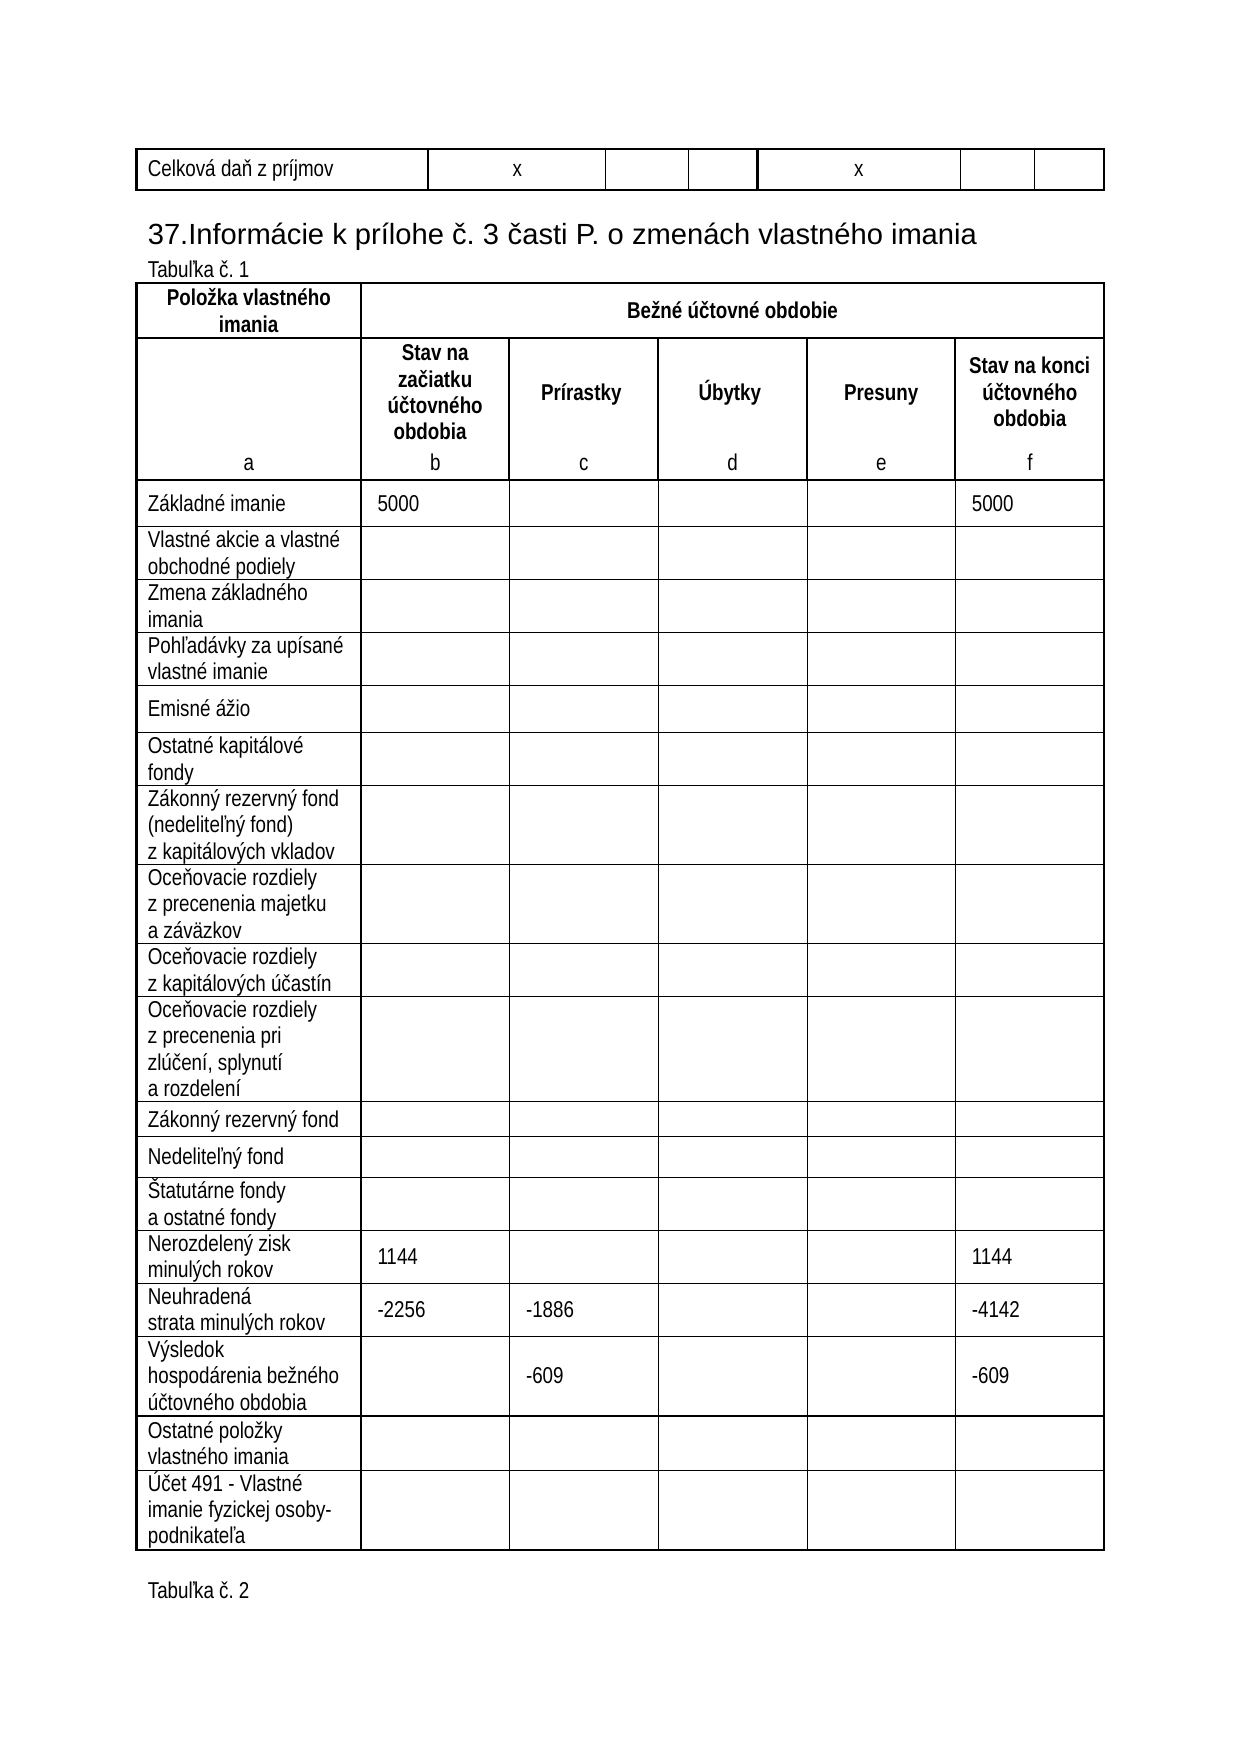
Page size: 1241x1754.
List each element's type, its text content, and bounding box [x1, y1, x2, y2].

table_cell c [510, 445, 657, 479]
text Tabuľka č. 1 [148, 256, 1093, 282]
table_cell [606, 150, 688, 189]
table_cell [510, 1471, 658, 1549]
table_cell Celková daň z príjmov [138, 150, 427, 189]
table_cell [510, 481, 658, 526]
table_cell Zákonný rezervný fond (nedeliteľný fond) z kapitálových vkladov [138, 786, 360, 864]
table_cell Štatutárne fondy a ostatné fondy [138, 1178, 360, 1230]
table_cell Nedeliteľný fond [138, 1137, 360, 1177]
table_cell [362, 1417, 509, 1469]
table_cell [510, 1178, 658, 1230]
table_cell [659, 944, 807, 996]
table_cell [956, 686, 1103, 732]
table_cell Prírastky [510, 339, 657, 444]
table_cell [362, 580, 509, 632]
table_cell [808, 1471, 955, 1549]
table_cell [808, 944, 955, 996]
table_cell [956, 944, 1103, 996]
table_cell -609 [510, 1337, 658, 1415]
table_cell [808, 1102, 955, 1136]
table_cell [808, 1284, 955, 1336]
table_cell [659, 1417, 807, 1469]
table_cell Základné imanie [138, 481, 360, 526]
table_cell [362, 865, 509, 943]
table_cell [808, 633, 955, 685]
table_cell [659, 1102, 807, 1136]
table_cell [362, 1471, 509, 1549]
table_cell [659, 1284, 807, 1336]
text Tabuľka č. 2 [148, 1577, 1093, 1603]
table_cell [808, 686, 955, 732]
table_cell Zákonný rezervný fond [138, 1102, 360, 1136]
table_cell [956, 527, 1103, 579]
table_cell [510, 733, 658, 785]
table_cell [510, 1231, 658, 1283]
table_cell -2256 [362, 1284, 509, 1336]
table_cell Presuny [808, 339, 954, 444]
table_cell [362, 944, 509, 996]
table_cell [659, 580, 807, 632]
table_cell [659, 1231, 807, 1283]
table_cell [808, 786, 955, 864]
table_cell [362, 786, 509, 864]
table_cell [808, 865, 955, 943]
table_cell [659, 686, 807, 732]
table_cell [808, 733, 955, 785]
table_cell [510, 633, 658, 685]
table_cell f [956, 445, 1103, 479]
table_cell [659, 1337, 807, 1415]
table_cell [956, 1137, 1103, 1177]
table_cell [956, 1471, 1103, 1549]
table_cell [808, 1231, 955, 1283]
table_cell Emisné ážio [138, 686, 360, 732]
table_cell Vlastné akcie a vlastné obchodné podiely [138, 527, 360, 579]
table_cell [956, 1417, 1103, 1469]
table_cell Ostatné kapitálové fondy [138, 733, 360, 785]
table_cell [510, 580, 658, 632]
table_cell -4142 [956, 1284, 1103, 1336]
table_cell Úbytky [659, 339, 806, 444]
table_cell [659, 786, 807, 864]
table_cell 1144 [956, 1231, 1103, 1283]
table_cell Ostatné položky vlastného imania [138, 1417, 360, 1469]
table_cell [510, 527, 658, 579]
table_cell d [659, 445, 806, 479]
table_cell [956, 633, 1103, 685]
table_cell [659, 997, 807, 1101]
table_cell Zmena základného imania [138, 580, 360, 632]
table_cell [510, 1102, 658, 1136]
table_cell 1144 [362, 1231, 509, 1283]
table_cell [808, 527, 955, 579]
table_cell [362, 1178, 509, 1230]
table_cell 5000 [956, 481, 1103, 526]
table_cell [659, 1178, 807, 1230]
table_cell Výsledok hospodárenia bežného účtovného obdobia [138, 1337, 360, 1415]
table_cell [138, 339, 360, 444]
table_cell Oceňovacie rozdiely z precenenia pri zlúčení, splynutí a rozdelení [138, 997, 360, 1101]
table_cell [808, 1137, 955, 1177]
table_cell [659, 633, 807, 685]
table_cell [808, 997, 955, 1101]
table_cell [510, 865, 658, 943]
table_cell [362, 527, 509, 579]
table_header Bežné účtovné obdobie [362, 284, 1103, 337]
title Informácie k prílohe č. 3 časti P. o zmenách vlastného imania [148, 217, 1093, 251]
table_cell [510, 686, 658, 732]
table_cell -609 [956, 1337, 1103, 1415]
table_cell [956, 1102, 1103, 1136]
table_cell Pohľadávky za upísané vlastné imanie [138, 633, 360, 685]
table_cell b [362, 445, 508, 479]
table_cell [659, 1471, 807, 1549]
table_cell Účet 491 - Vlastné imanie fyzickej osoby- podnikateľa [138, 1471, 360, 1549]
table_cell [689, 150, 756, 189]
table_cell [961, 150, 1034, 189]
table_cell [510, 997, 658, 1101]
table_cell Oceňovacie rozdiely z precenenia majetku a záväzkov [138, 865, 360, 943]
table_cell [362, 686, 509, 732]
table_cell [659, 733, 807, 785]
table_cell [808, 1337, 955, 1415]
table_cell [808, 1178, 955, 1230]
table_cell [362, 633, 509, 685]
table_cell [659, 481, 807, 526]
table_cell [659, 1137, 807, 1177]
table_cell [659, 527, 807, 579]
table_cell Stav na začiatku účtovného obdobia [362, 339, 508, 444]
table_cell Neuhradená strata minulých rokov [138, 1284, 360, 1336]
table_cell [1035, 150, 1103, 189]
table_cell [362, 1137, 509, 1177]
table_cell [362, 1337, 509, 1415]
table_cell [659, 865, 807, 943]
table_cell [510, 786, 658, 864]
table_cell [808, 580, 955, 632]
table_cell Stav na konci účtovného obdobia [956, 339, 1103, 444]
table_cell [362, 733, 509, 785]
table_cell [956, 1178, 1103, 1230]
table_cell [956, 733, 1103, 785]
table_cell [510, 1417, 658, 1469]
table_cell -1886 [510, 1284, 658, 1336]
table_cell [808, 481, 955, 526]
table_cell [956, 580, 1103, 632]
table_cell Nerozdelený zisk minulých rokov [138, 1231, 360, 1283]
table_cell a [138, 445, 360, 479]
table_cell [362, 1102, 509, 1136]
table_header Položka vlastného imania [138, 284, 360, 337]
table_cell [956, 786, 1103, 864]
table_cell [510, 1137, 658, 1177]
table_cell [808, 1417, 955, 1469]
table_cell Oceňovacie rozdiely z kapitálových účastín [138, 944, 360, 996]
table_cell e [808, 445, 954, 479]
table_cell [362, 997, 509, 1101]
table_cell x [429, 150, 605, 189]
table_cell [956, 865, 1103, 943]
table_cell [956, 997, 1103, 1101]
table_cell [510, 944, 658, 996]
table_cell x [759, 150, 960, 189]
table_cell 5000 [362, 481, 509, 526]
